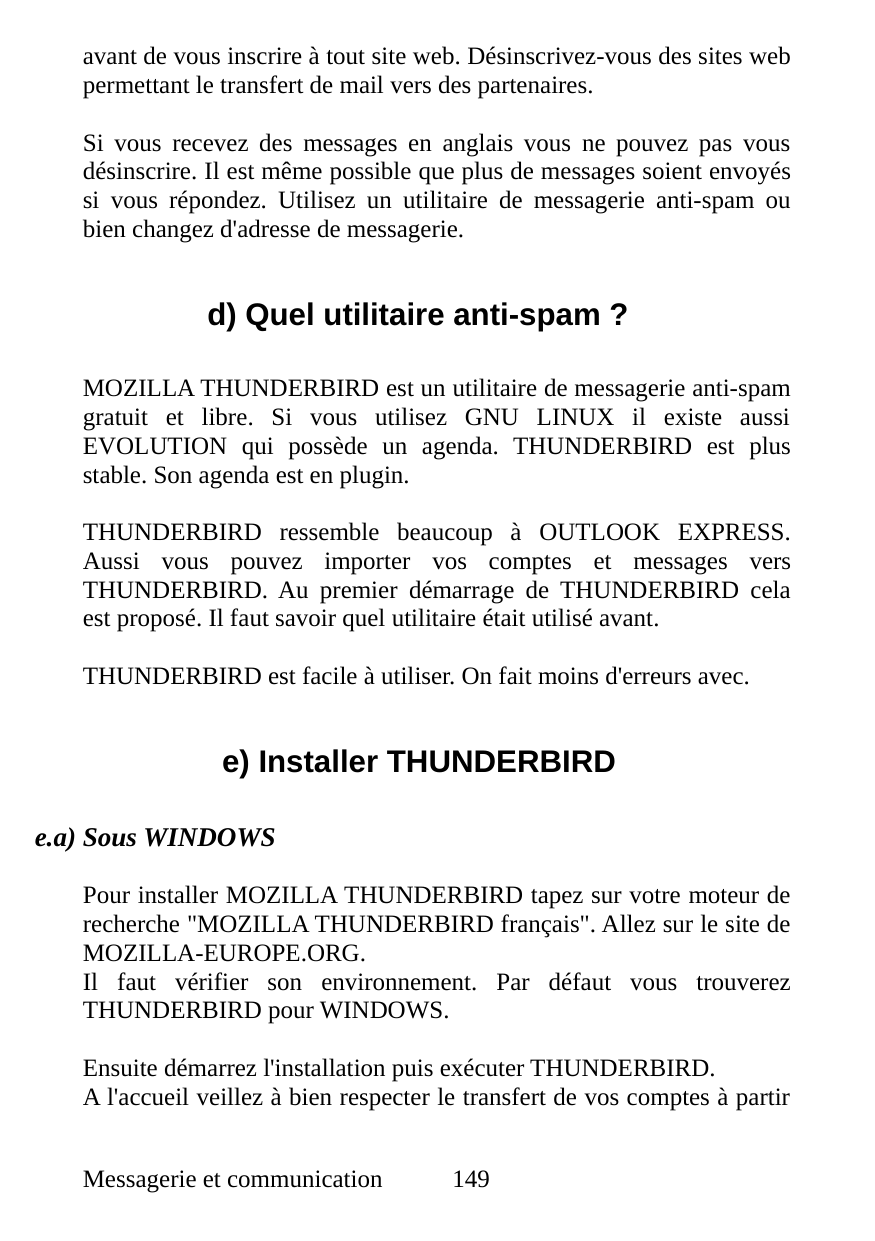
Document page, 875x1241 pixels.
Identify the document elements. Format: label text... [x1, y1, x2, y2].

text MOZILLA THUNDERBIRD est un utilitaire de messagerie anti-spam gratuit et libre. Si vous utilisez GNU LINUX il existe aussi EVOLUTION qui possède un agenda. THUNDERBIRD est plus stable. Son agenda est en plugin. [83, 373, 791, 488]
subtitle Installer THUNDERBIRD [83, 743, 791, 779]
text A l'accueil veillez à bien respecter le transfert de vos comptes à partir [83, 1082, 791, 1111]
text Pour installer MOZILLA THUNDERBIRD tapez sur votre moteur de recherche "MOZILLA THUNDERBIRD français". Allez sur le site de MOZILLA-EUROPE.ORG. [83, 881, 791, 967]
text Si vous recevez des messages en anglais vous ne pouvez pas vous désinscrire. Il est même possible que plus de messages soient envoyés si vous répondez. Utilisez un utilitaire de messagerie anti-spam ou bien changez d'adresse de messagerie. [83, 128, 791, 243]
text Il faut vérifier son environnement. Par défaut vous trouverez THUNDERBIRD pour WINDOWS. [83, 967, 791, 1024]
text THUNDERBIRD ressemble beaucoup à OUTLOOK EXPRESS. Aussi vous pouvez importer vos comptes et messages vers THUNDERBIRD. Au premier démarrage de THUNDERBIRD cela est proposé. Il faut savoir quel utilitaire était utilisé avant. [83, 517, 791, 632]
text avant de vous inscrire à tout site web. Désinscrivez-vous des sites web permettant le transfert de mail vers des partenaires. [83, 41, 791, 99]
text Ensuite démarrez l'installation puis exécuter THUNDERBIRD. [83, 1053, 791, 1082]
subtitle Quel utilitaire anti-spam ? [83, 296, 791, 332]
subtitle Sous WINDOWS [83, 821, 791, 852]
text THUNDERBIRD est facile à utiliser. On fait moins d'erreurs avec. [83, 661, 791, 690]
